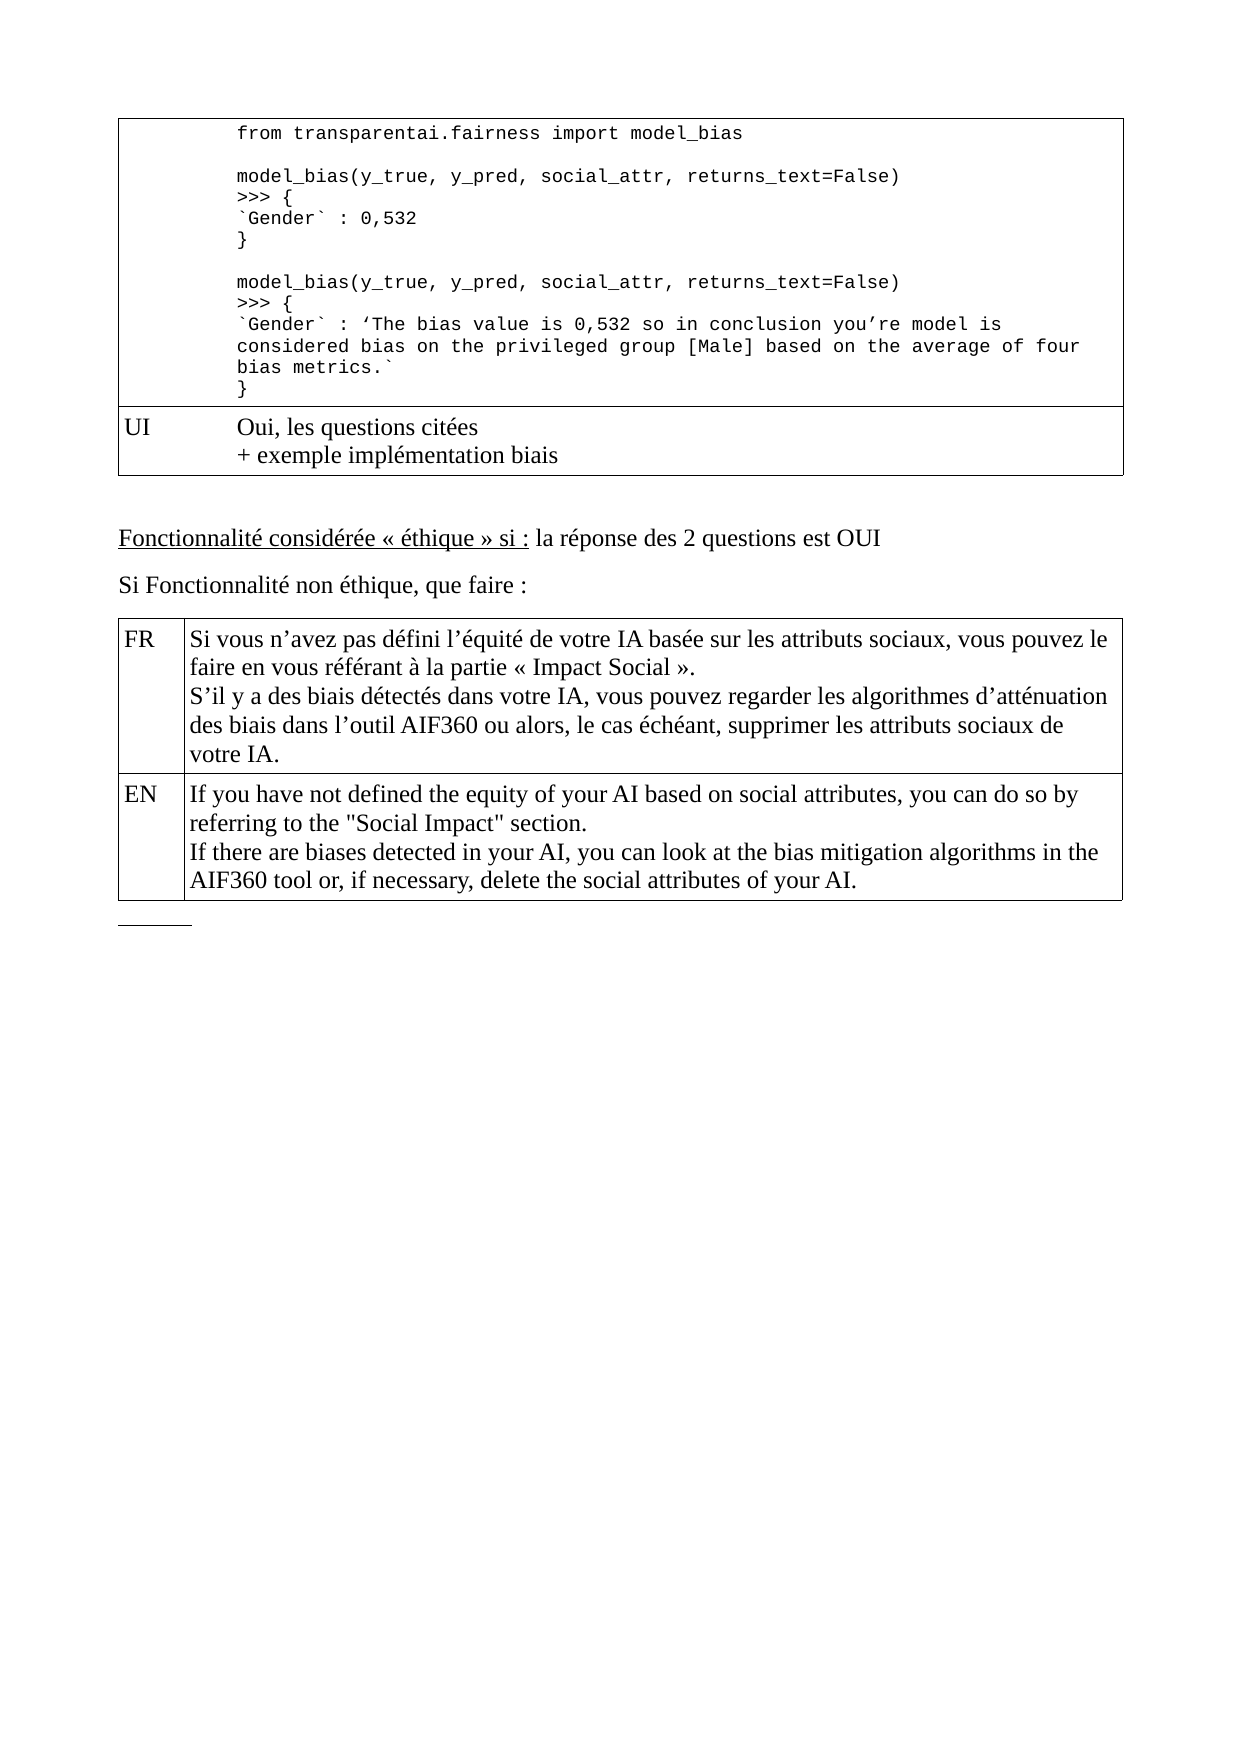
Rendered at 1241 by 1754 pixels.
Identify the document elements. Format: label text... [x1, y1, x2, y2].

table_header [119, 119, 231, 406]
table_cell If you have not defined the equity of your AI based on social attributes, you can do so by referring to the "Social Impact" section. If there are biases detected in your AI, you can look at the bias mitigation algorithms in the AIF360 tool or, if necessary, delete the social attributes of your AI. [185, 774, 1122, 900]
table_header FR [119, 619, 184, 773]
table_cell UI [119, 407, 231, 475]
text Fonctionnalité considérée « éthique » si : la réponse des 2 questions est OUI [118, 523, 1122, 551]
text Si Fonctionnalité non éthique, que faire : [118, 570, 1122, 599]
table_cell EN [119, 774, 184, 900]
table_cell Oui, les questions citées + exemple implémentation biais [231, 407, 1123, 475]
table_header Si vous n’avez pas défini l’équité de votre IA basée sur les attributs sociaux, vous pouvez le faire en vous référant à la partie « Impact Social ». S’il y a des biais détectés dans votre IA, vous pouvez regarder les algorithmes d’atténuation des biais dans l’outil AIF360 ou alors, le cas échéant, supprimer les attributs sociaux de votre IA. [185, 619, 1122, 773]
table_header from transparentai.fairness import model_bias model_bias(y_true, y_pred, social_attr, returns_text=False) >>> { `Gender` : 0,532 } model_bias(y_true, y_pred, social_attr, returns_text=False) >>> { `Gender` : ‘The bias value is 0,532 so in conclusion you’re model is considered bias on the privileged group [Male] based on the average of four bias metrics.` } [231, 119, 1123, 406]
